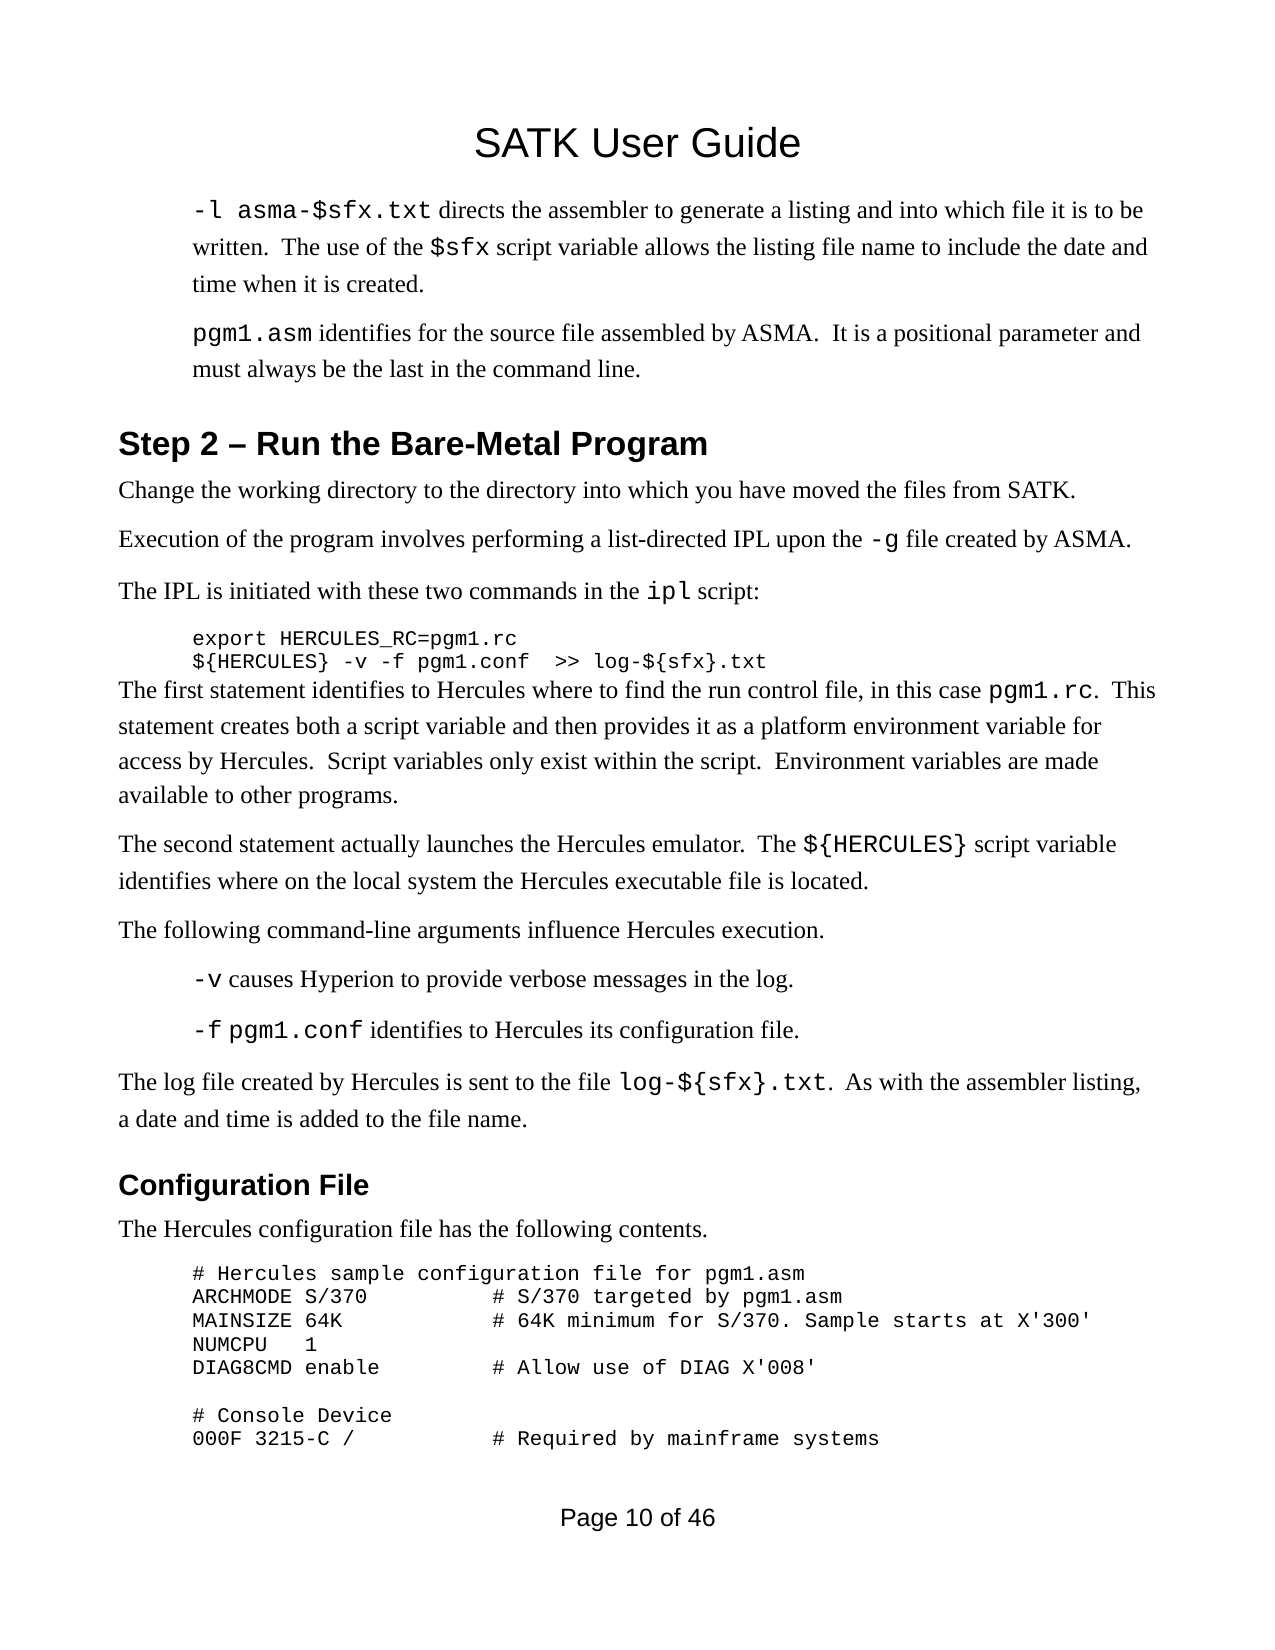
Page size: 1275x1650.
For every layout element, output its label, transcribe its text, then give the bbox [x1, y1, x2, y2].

text The Hercules configuration file has the following contents. [118, 1214, 1157, 1242]
text export HERCULES_RC=pgm1.rc [192, 627, 1157, 651]
text The second statement actually launches the Hercules emulator. The ${HERCULES} script variable identifies where on the local system the Hercules executable file is located. [118, 829, 1157, 895]
text The log file created by Hercules is sent to the file log-${sfx}.txt. As with the assembler listing, a date and time is added to the file name. [118, 1067, 1157, 1132]
text -v causes Hyperion to provide verbose messages in the log. [192, 964, 1157, 995]
text Execution of the program involves performing a list-directed IPL upon the -g file created by ASMA. [118, 524, 1157, 555]
subtitle Step 2 – Run the Bare-Metal Program [118, 424, 1157, 463]
text -f pgm1.conf identifies to Hercules its configuration file. [192, 1016, 1157, 1046]
text The first statement identifies to Hercules where to find the run control file, in this case pgm1.rc. This statement creates both a script variable and then provides it as a platform environment variable for access by Hercules. Script variables only exist within the script. Environment variables are made available to other programs. [118, 675, 1157, 809]
text -l asma-$sfx.txt directs the assembler to generate a listing and into which file it is to be written. The use of the $sfx script variable allows the listing file name to include the date and time when it is created. [192, 196, 1157, 297]
text # Console Device [192, 1404, 1157, 1428]
text NUMCPU 1 [192, 1334, 1157, 1357]
text MAINSIZE 64K # 64K minimum for S/370. Sample starts at X'300' [192, 1310, 1157, 1334]
text DIAG8CMD enable # Allow use of DIAG X'008' [192, 1357, 1157, 1381]
text Change the working directory to the directory into which you have moved the files from SATK. [118, 475, 1157, 504]
text # Hercules sample configuration file for pgm1.asm [192, 1263, 1157, 1286]
text The IPL is initiated with these two commands in the ipl script: [118, 576, 1157, 607]
subtitle Configuration File [118, 1167, 1157, 1201]
text ARCHMODE S/370 # S/370 targeted by pgm1.asm [192, 1286, 1157, 1310]
text ${HERCULES} -v -f pgm1.conf >> log-${sfx}.txt [192, 651, 1157, 675]
text 000F 3215-C / # Required by mainframe systems [192, 1428, 1157, 1452]
text pgm1.asm identifies for the source file assembled by ASMA. It is a positional parameter and must always be the last in the command line. [192, 318, 1157, 383]
text The following command-line arguments influence Hercules execution. [118, 915, 1157, 944]
